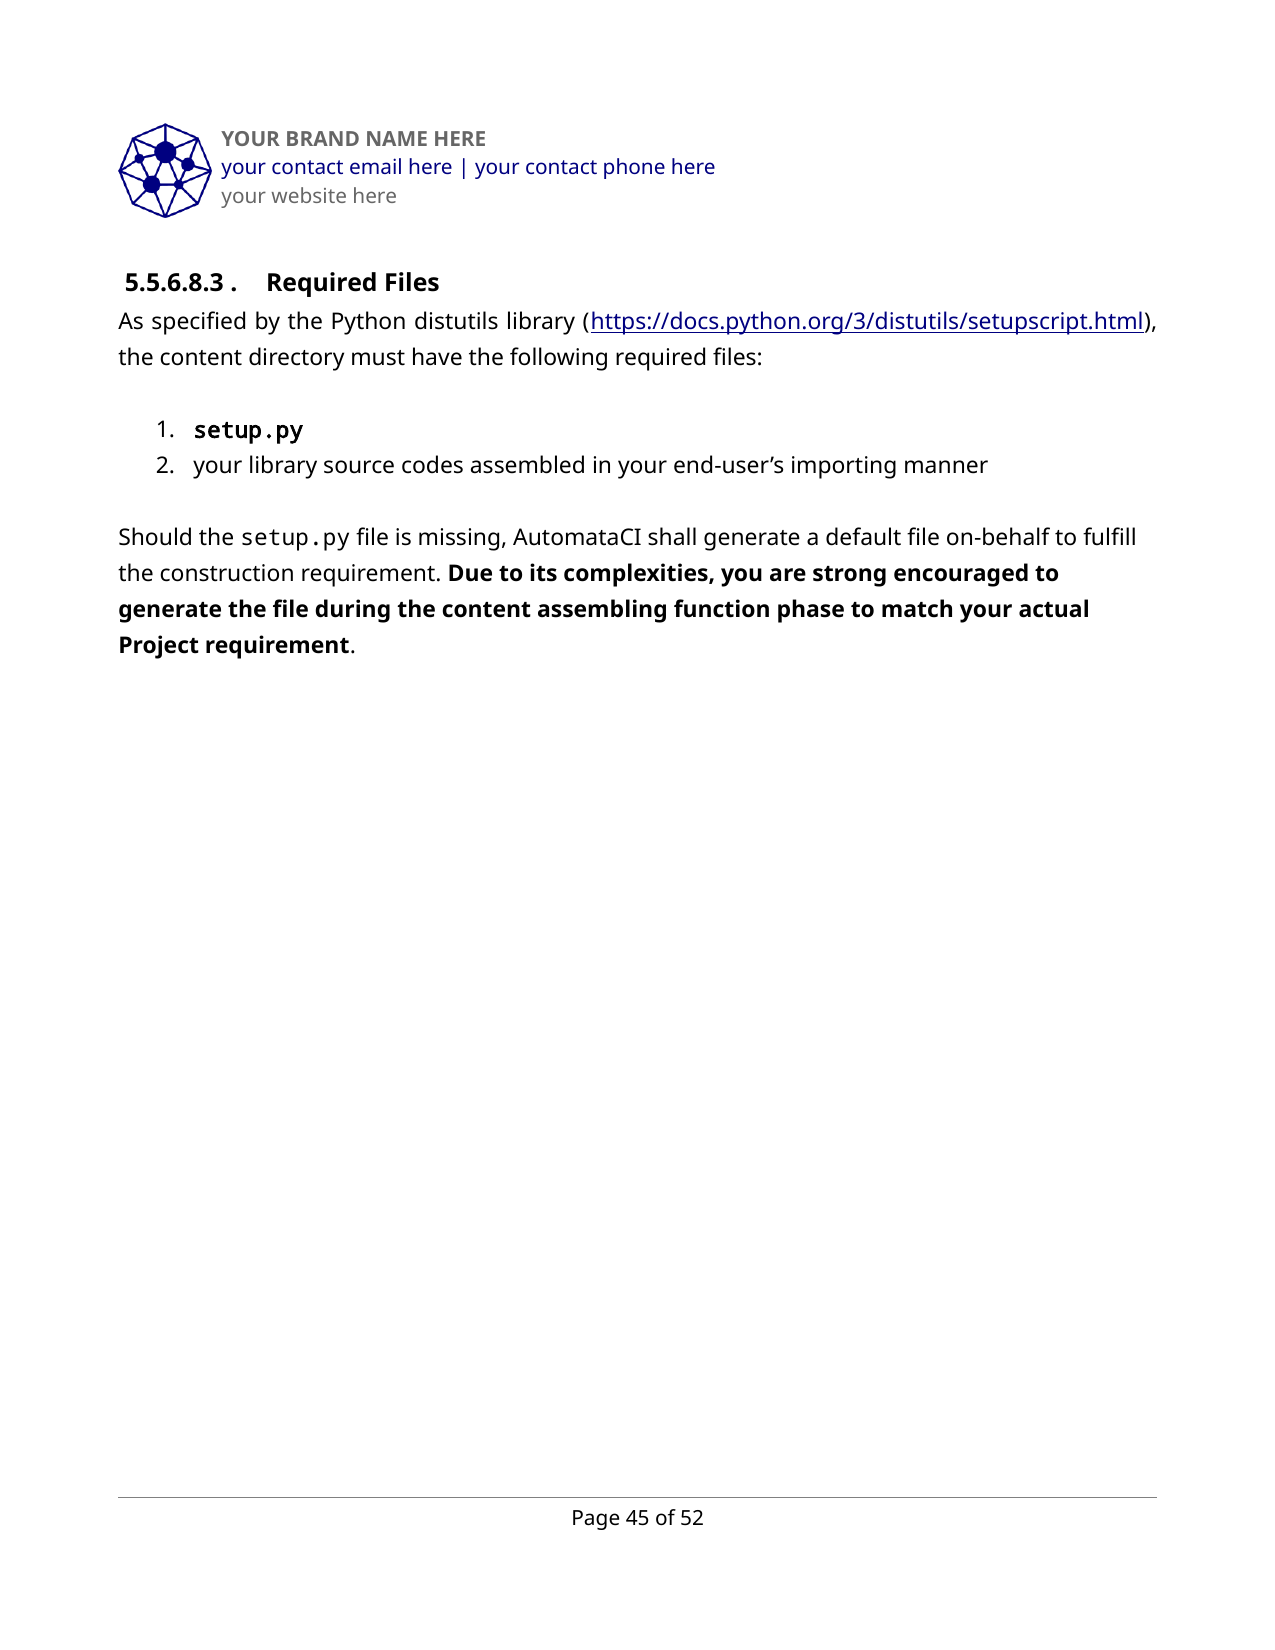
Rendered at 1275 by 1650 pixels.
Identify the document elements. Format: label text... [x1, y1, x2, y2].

text As specified by the Python distutils library (https://docs.python.org/3/distutils/setupscript.html), the content directory must have the following required files: [118, 305, 1157, 372]
list setup.py [156, 413, 1157, 444]
subtitle Required Files [118, 265, 1157, 299]
text Should the setup.py file is missing, AutomataCI shall generate a default file on-behalf to fulfill the construction requirement. Due to its complexities, you are strong encouraged to generate the file during the content assembling function phase to match your actual Project requirement. [118, 521, 1157, 660]
picture [118, 123, 212, 218]
list your library source codes assembled in your end-user’s importing manner [156, 449, 1157, 480]
